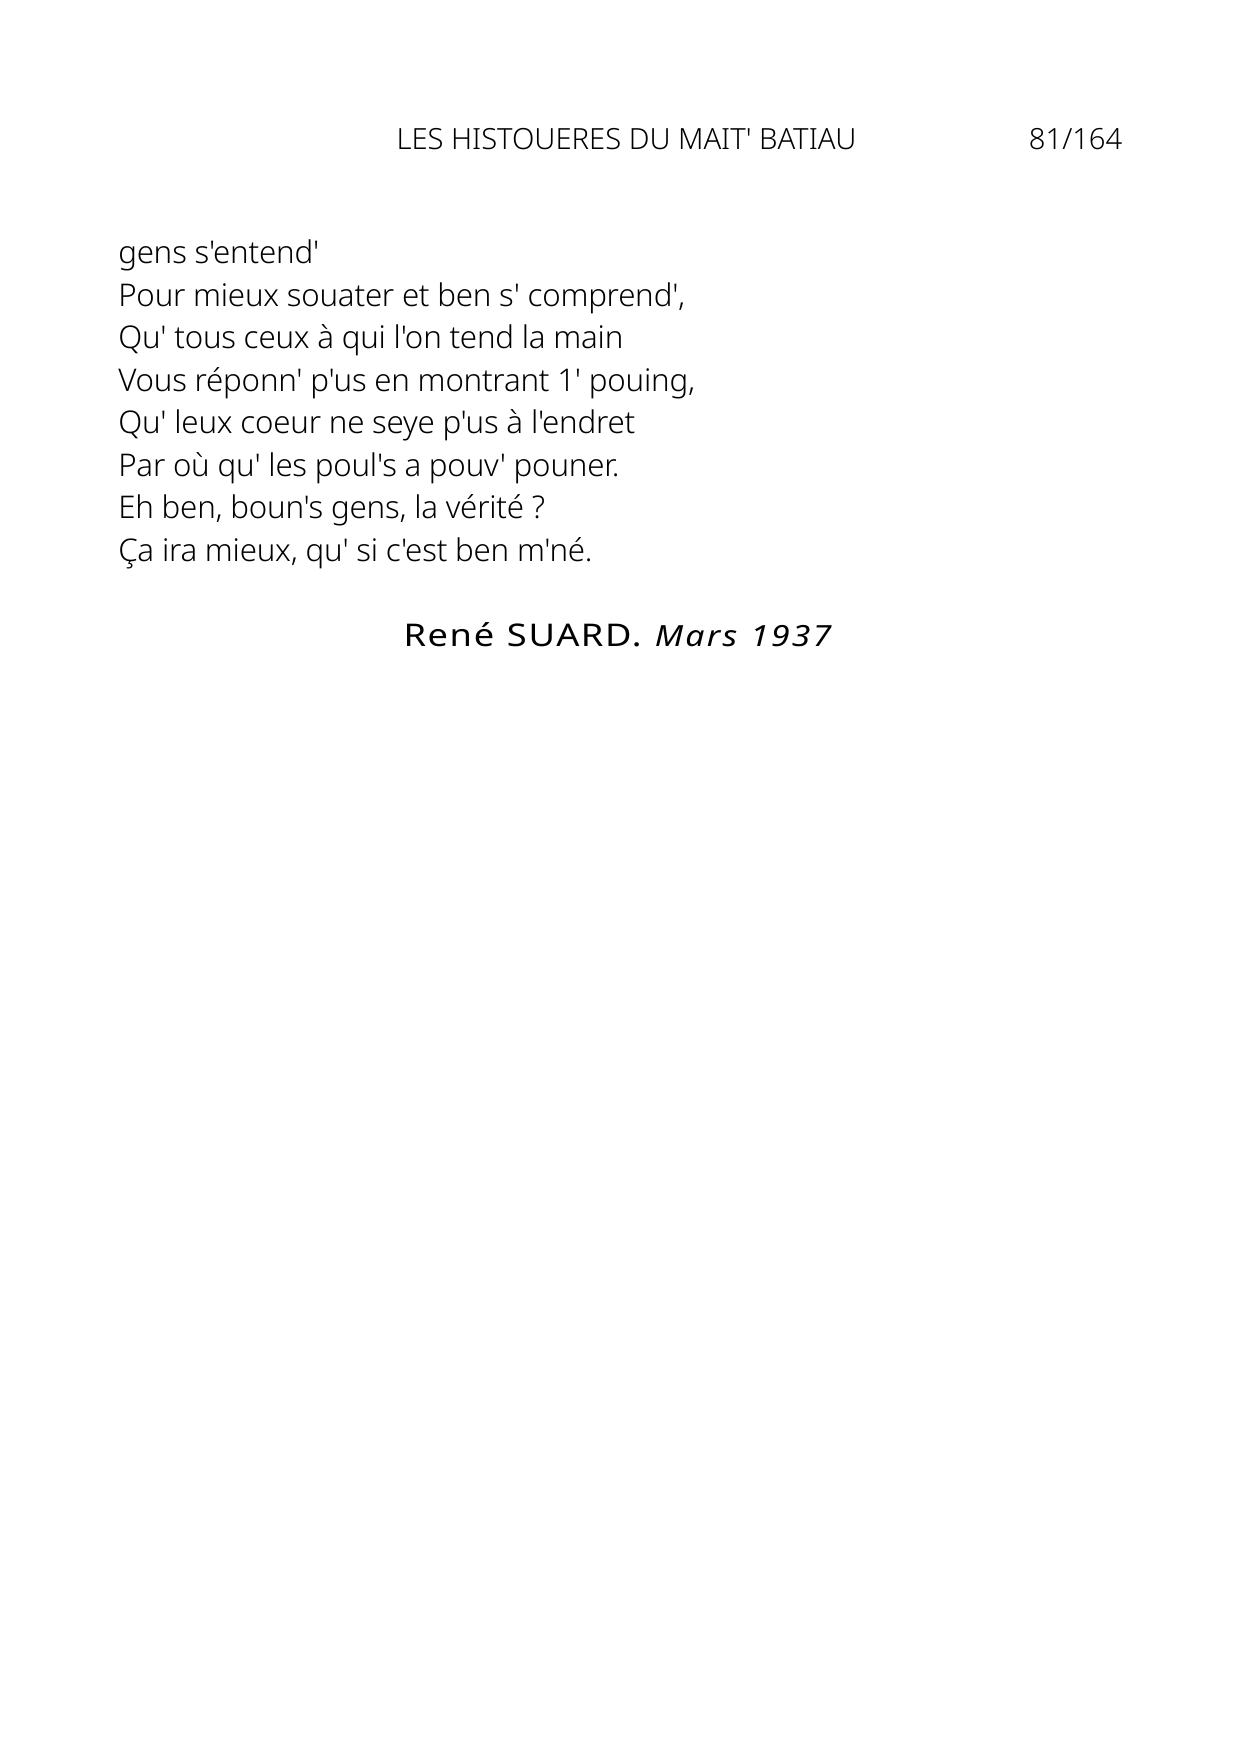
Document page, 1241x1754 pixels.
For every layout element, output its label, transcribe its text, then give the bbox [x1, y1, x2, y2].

text Ça ira mieux, qu' si c'est ben m'né. [118, 528, 1032, 571]
text gens s'entend' Pour mieux souater et ben s' comprend', Qu' tous ceux à qui l'on tend la main Vous réponn' p'us en montrant 1' pouing, Qu' leux coeur ne seye p'us à l'endret Par où qu' les poul's a pouv' pouner. [118, 230, 1032, 486]
text Eh ben, boun's gens, la vérité ? [118, 486, 1032, 528]
text René SUARD. Mars 1937 [116, 613, 1122, 656]
